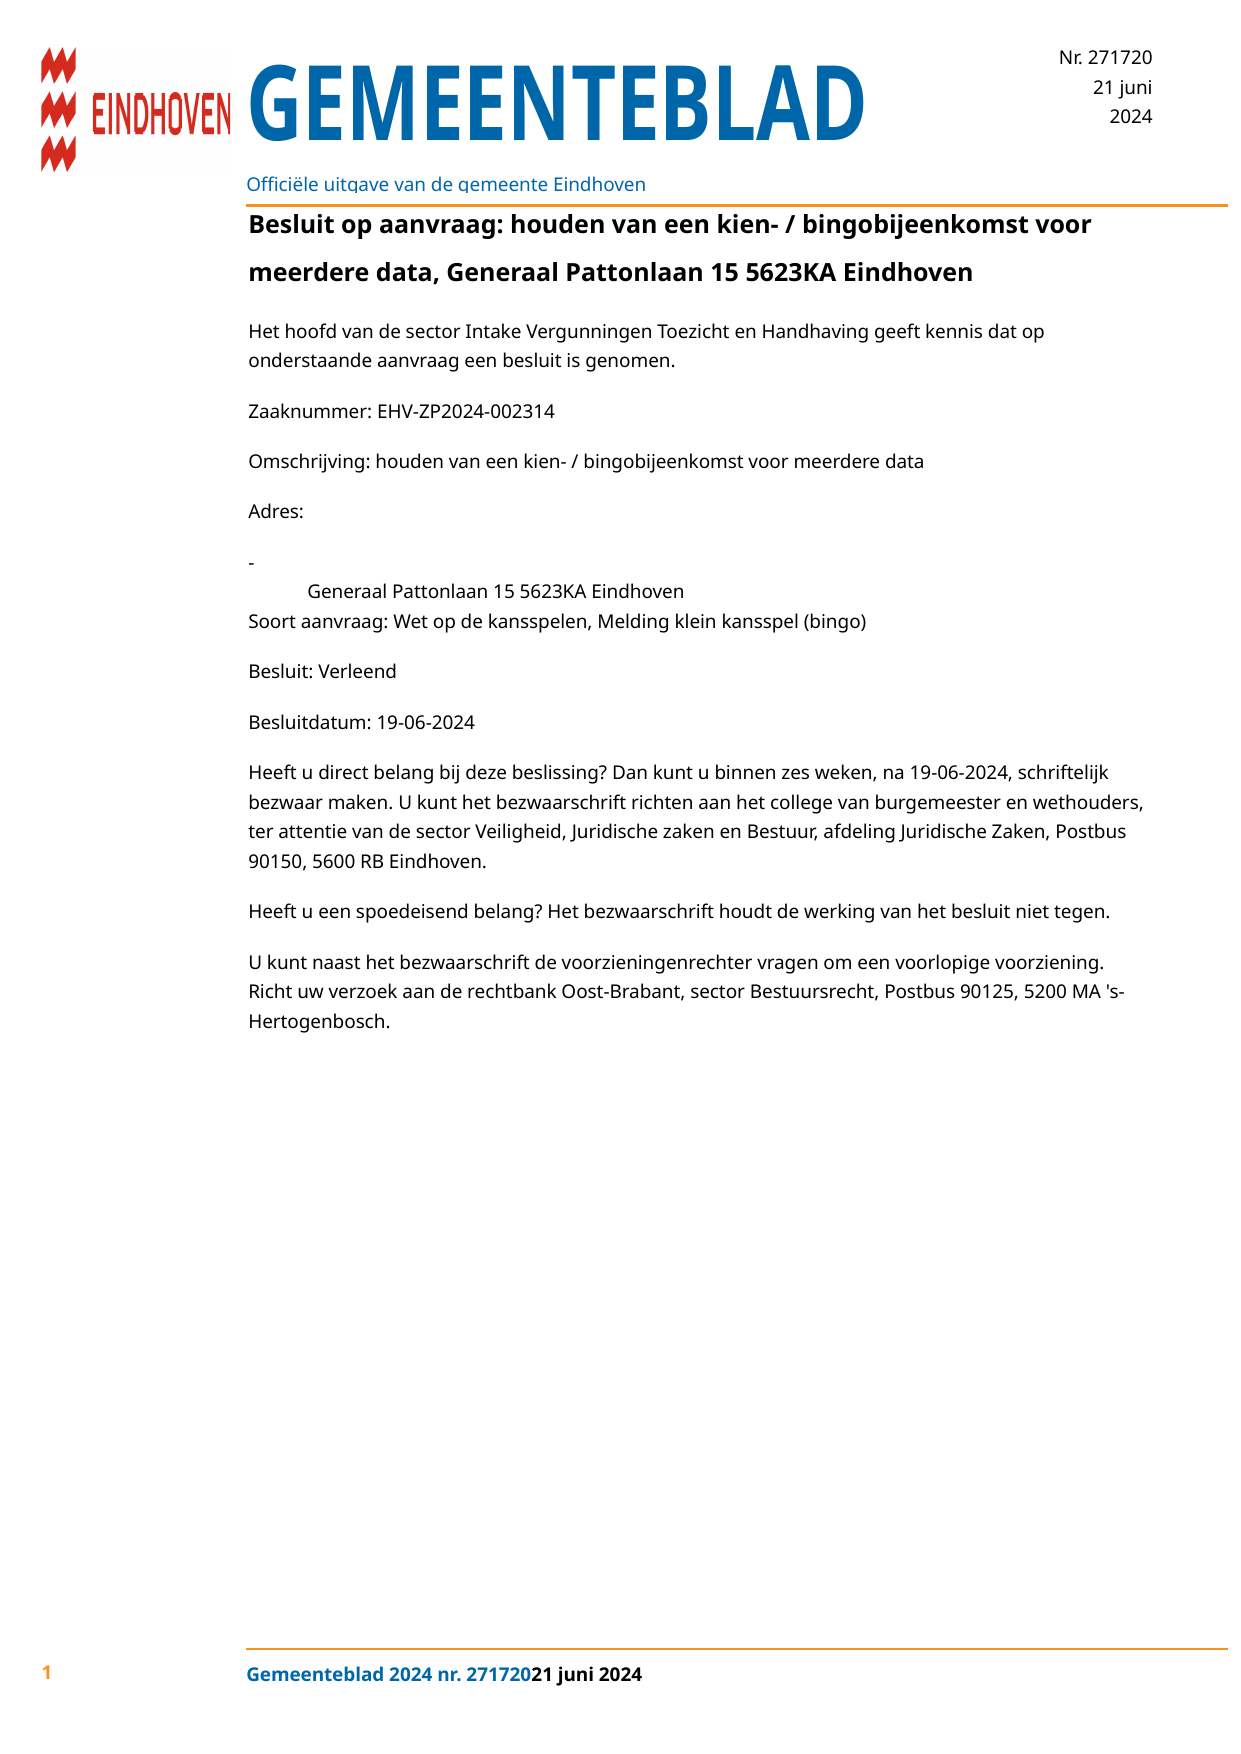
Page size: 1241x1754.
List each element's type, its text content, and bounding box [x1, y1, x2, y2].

text Soort aanvraag: Wet op de kansspelen, Melding klein kansspel (bingo) [248, 608, 1152, 634]
text Het hoofd van de sector Intake Vergunningen Toezicht en Handhaving geeft kennis dat op onderstaande aanvraag een besluit is genomen. [248, 318, 1152, 373]
text Adres: [248, 499, 1152, 524]
list Generaal Pattonlaan 15 5623KA Eindhoven [248, 579, 1152, 604]
text Heeft u direct belang bij deze beslissing? Dan kunt u binnen zes weken, na 19-06-2024, schriftelijk bezwaar maken. U kunt het bezwaarschrift richten aan het college van burgemeester en wethouders, ter attentie van de sector Veiligheid, Juridische zaken en Bestuur, afdeling Juridische Zaken, Postbus 90150, 5600 RB Eindhoven. [248, 759, 1152, 874]
text Omschrijving: houden van een kien- / bingobijeenkomst voor meerdere data [248, 448, 1152, 474]
text Besluit op aanvraag: houden van een kien- / bingobijeenkomst voor meerdere data, Generaal Pattonlaan 15 5623KA Eindhoven [248, 207, 1152, 288]
text Besluitdatum: 19-06-2024 [248, 709, 1152, 735]
picture [41, 47, 231, 172]
text Besluit: Verleend [248, 659, 1152, 684]
text U kunt naast het bezwaarschrift de voorzieningenrechter vragen om een voorlopige voorziening. Richt uw verzoek aan de rechtbank Oost-Brabant, sector Bestuursrecht, Postbus 90125, 5200 MA 's-Hertogenbosch. [248, 949, 1152, 1034]
text Zaaknummer: EHV-ZP2024-002314 [248, 398, 1152, 424]
text Heeft u een spoedeisend belang? Het bezwaarschrift houdt de werking van het besluit niet tegen. [248, 899, 1152, 924]
